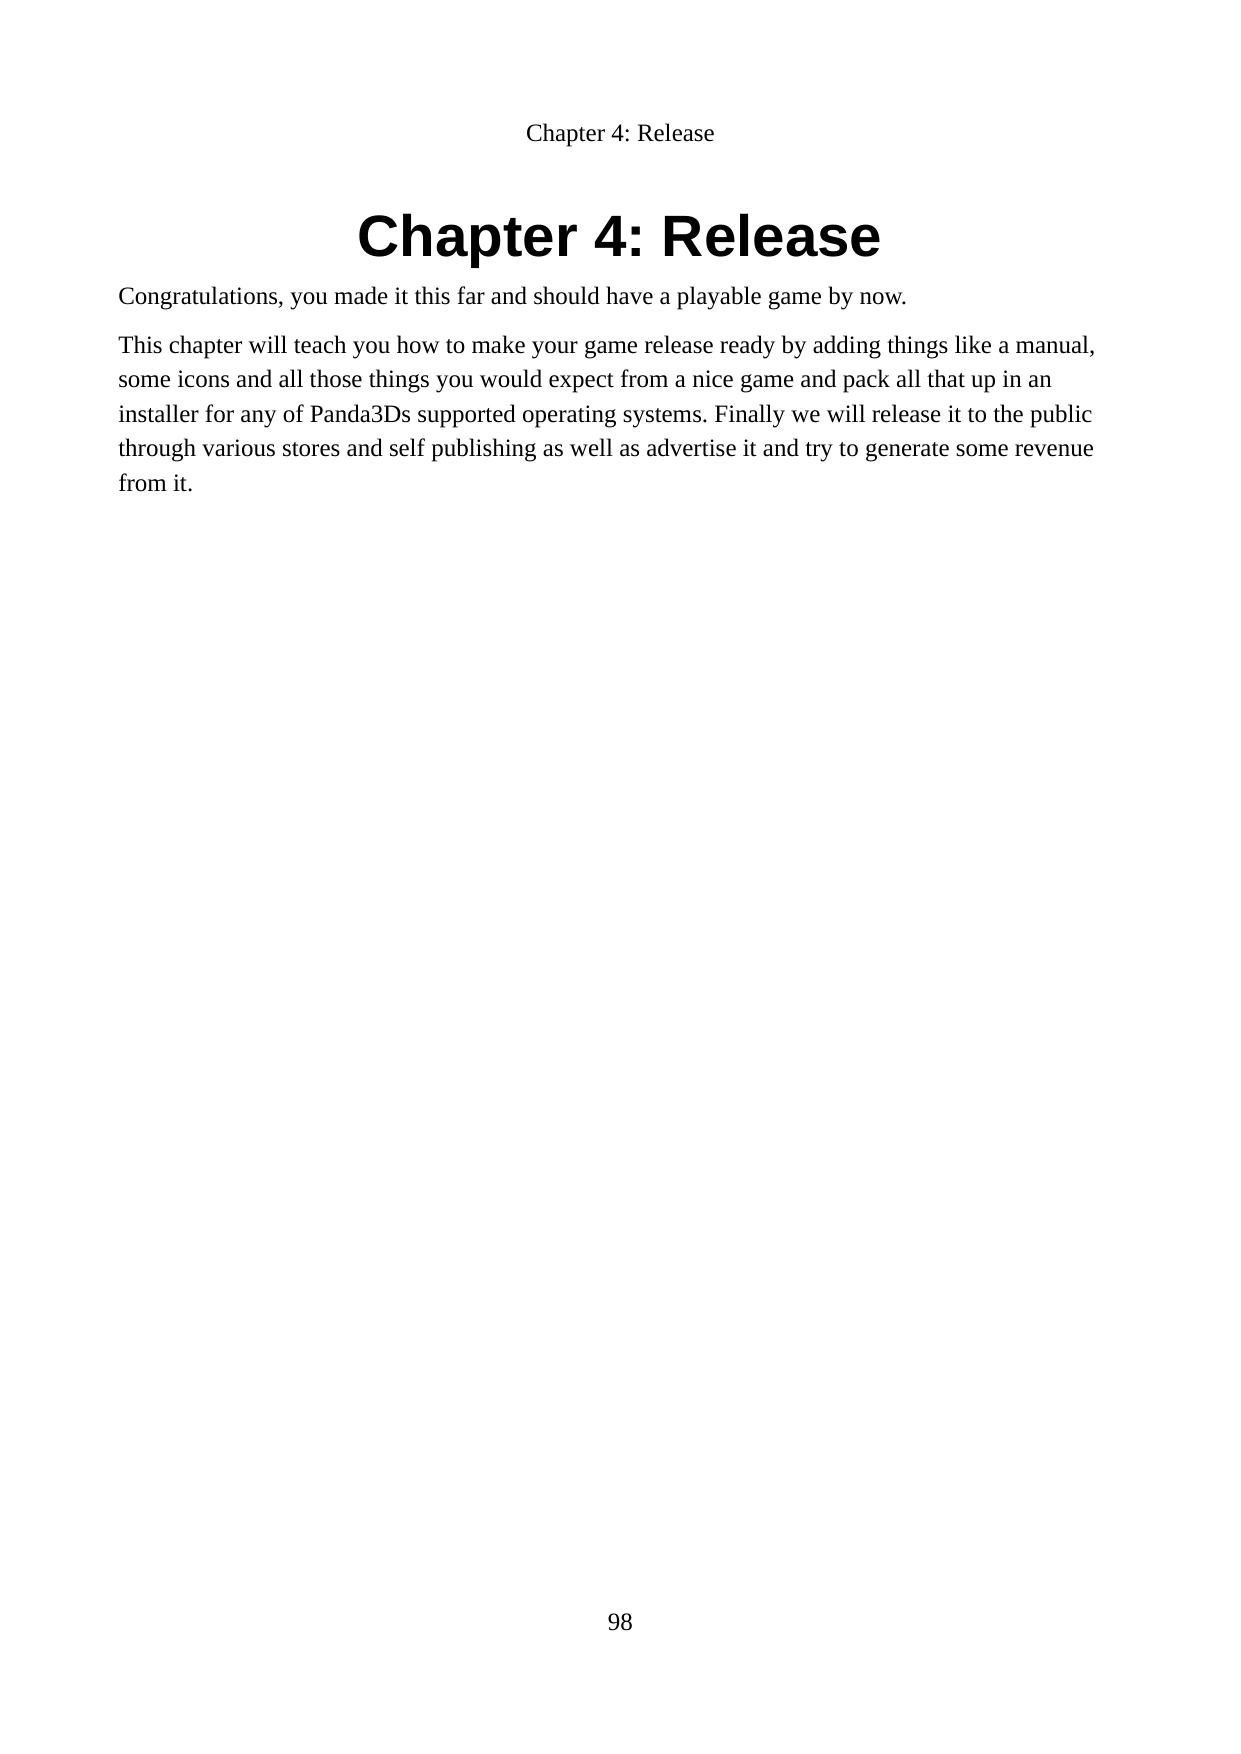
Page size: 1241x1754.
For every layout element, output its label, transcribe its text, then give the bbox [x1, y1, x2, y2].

subtitle Chapter 4: Release [118, 201, 1122, 268]
text Congratulations, you made it this far and should have a playable game by now. [118, 281, 1122, 310]
text This chapter will teach you how to make your game release ready by adding things like a manual, some icons and all those things you would expect from a nice game and pack all that up in an installer for any of Panda3Ds supported operating systems. Finally we will release it to the public through various stores and self publishing as well as advertise it and try to generate some revenue from it. [118, 330, 1122, 497]
